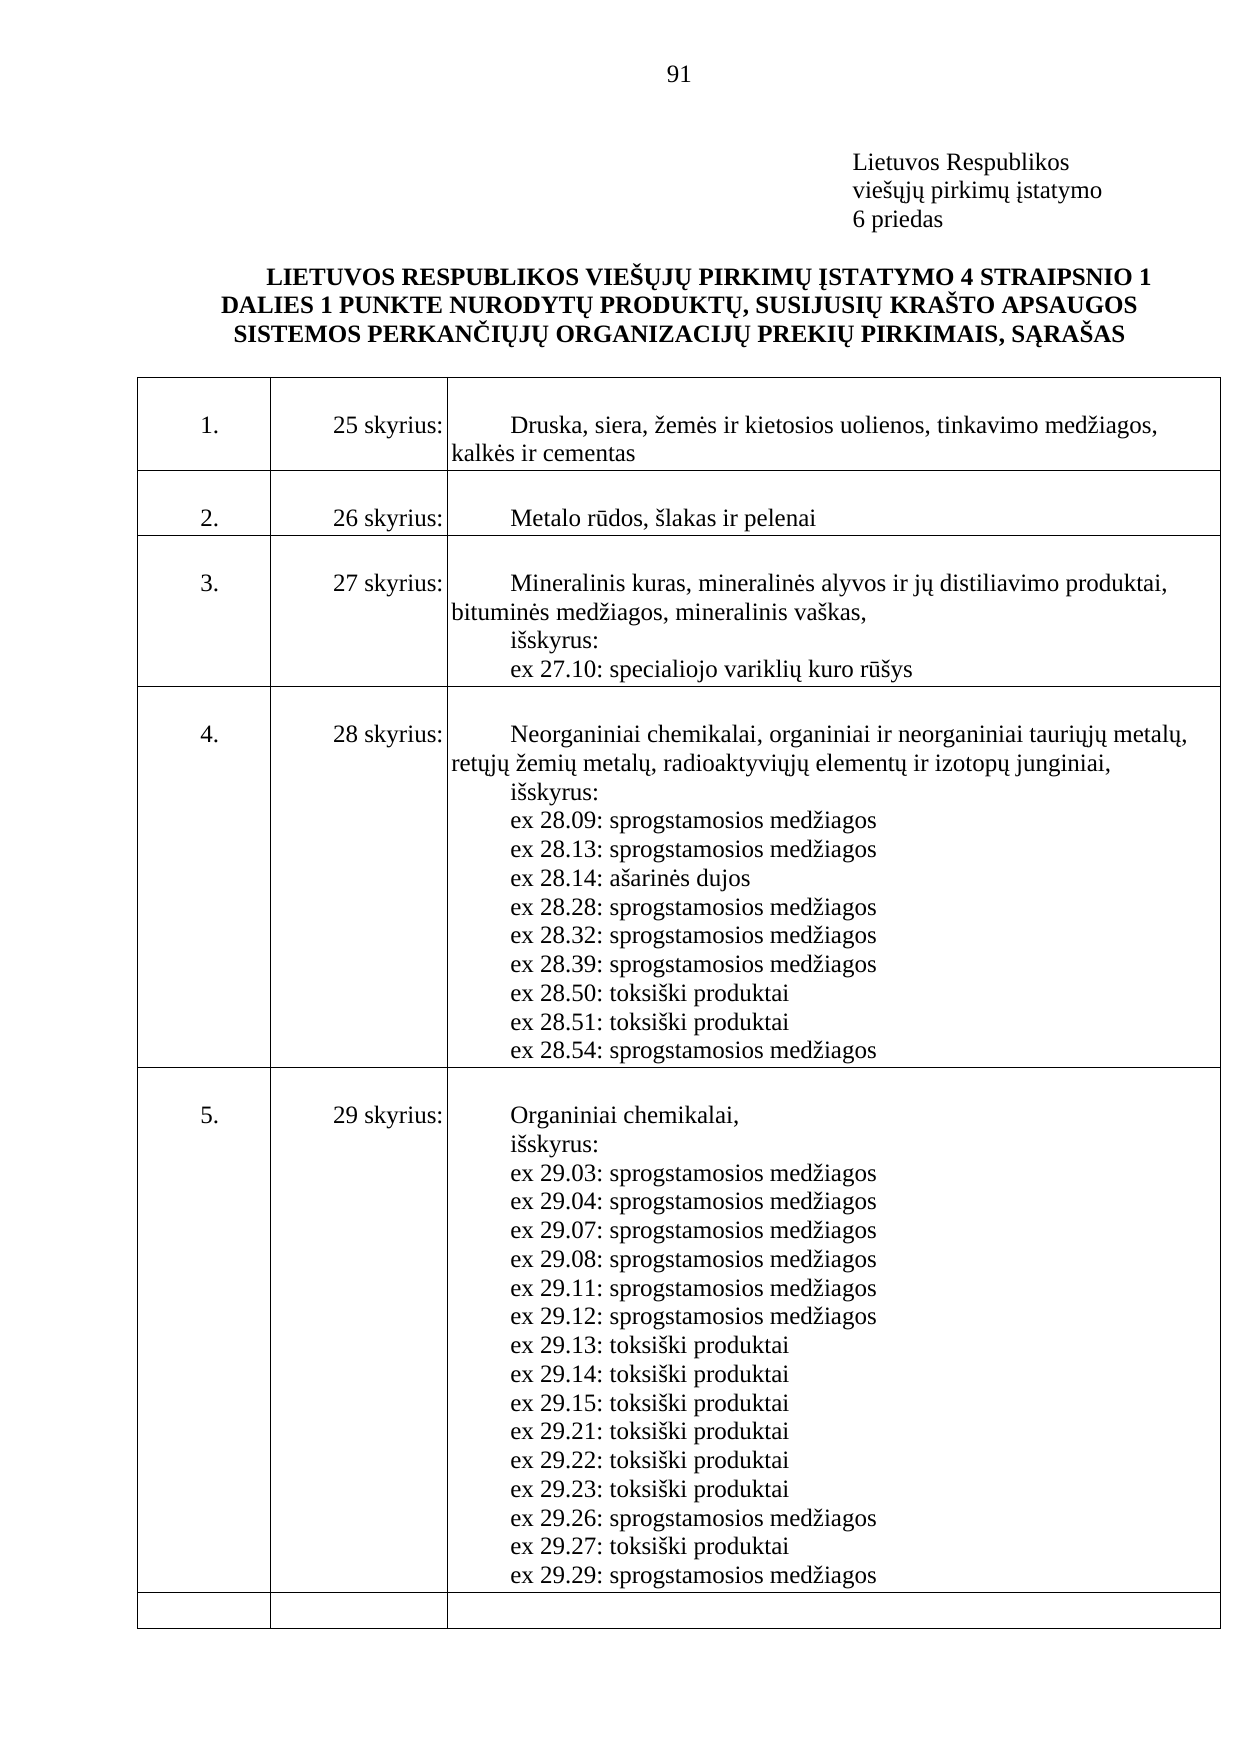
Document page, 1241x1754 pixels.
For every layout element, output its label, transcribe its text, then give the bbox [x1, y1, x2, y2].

table_cell Mineralinis kuras, mineralinės alyvos ir jų distiliavimo produktai, bituminės medžiagos, mineralinis vaškas, išskyrus: ex 27.10: specialiojo variklių kuro rūšys [448, 536, 1220, 686]
table_cell Organiniai chemikalai, išskyrus: ex 29.03: sprogstamosios medžiagos ex 29.04: sprogstamosios medžiagos ex 29.07: sprogstamosios medžiagos ex 29.08: sprogstamosios medžiagos ex 29.11: sprogstamosios medžiagos ex 29.12: sprogstamosios medžiagos ex 29.13: toksiški produktai ex 29.14: toksiški produktai ex 29.15: toksiški produktai ex 29.21: toksiški produktai ex 29.22: toksiški produktai ex 29.23: toksiški produktai ex 29.26: sprogstamosios medžiagos ex 29.27: toksiški produktai ex 29.29: sprogstamosios medžiagos [448, 1068, 1220, 1592]
table_cell 28 skyrius: [271, 687, 447, 1067]
text viešųjų pirkimų įstatymo [717, 176, 1181, 204]
table_cell [448, 1593, 1220, 1628]
text 6 priedas [717, 204, 1181, 233]
table_cell 5. [138, 1068, 270, 1592]
table_header Druska, siera, žemės ir kietosios uolienos, tinkavimo medžiagos, kalkės ir cementas [448, 378, 1220, 470]
table_cell Metalo rūdos, šlakas ir pelenai [448, 471, 1220, 535]
table_cell 29 skyrius: [271, 1068, 447, 1592]
text LIETUVOS RESPUBLIKOS VIEŠŲJŲ PIRKIMŲ ĮSTATYMO 4 STRAIPSNIO 1 DALIES 1 PUNKTE NURODYTŲ PRODUKTŲ, SUSIJUSIŲ KRAŠTO APSAUGOS SISTEMOS PERKANČIŲJŲ ORGANIZACIJŲ PREKIŲ PIRKIMAIS, SĄRAŠAS [177, 262, 1181, 348]
table_cell 27 skyrius: [271, 536, 447, 686]
table_header 25 skyrius: [271, 378, 447, 470]
table_cell 26 skyrius: [271, 471, 447, 535]
table_header 1. [138, 378, 270, 470]
table_cell 2. [138, 471, 270, 535]
table_cell [138, 1593, 270, 1628]
table_cell [271, 1593, 447, 1628]
text Lietuvos Respublikos [717, 147, 1181, 176]
table_cell 3. [138, 536, 270, 686]
table_cell Neorganiniai chemikalai, organiniai ir neorganiniai tauriųjų metalų, retųjų žemių metalų, radioaktyviųjų elementų ir izotopų junginiai, išskyrus: ex 28.09: sprogstamosios medžiagos ex 28.13: sprogstamosios medžiagos ex 28.14: ašarinės dujos ex 28.28: sprogstamosios medžiagos ex 28.32: sprogstamosios medžiagos ex 28.39: sprogstamosios medžiagos ex 28.50: toksiški produktai ex 28.51: toksiški produktai ex 28.54: sprogstamosios medžiagos [448, 687, 1220, 1067]
table_cell 4. [138, 687, 270, 1067]
